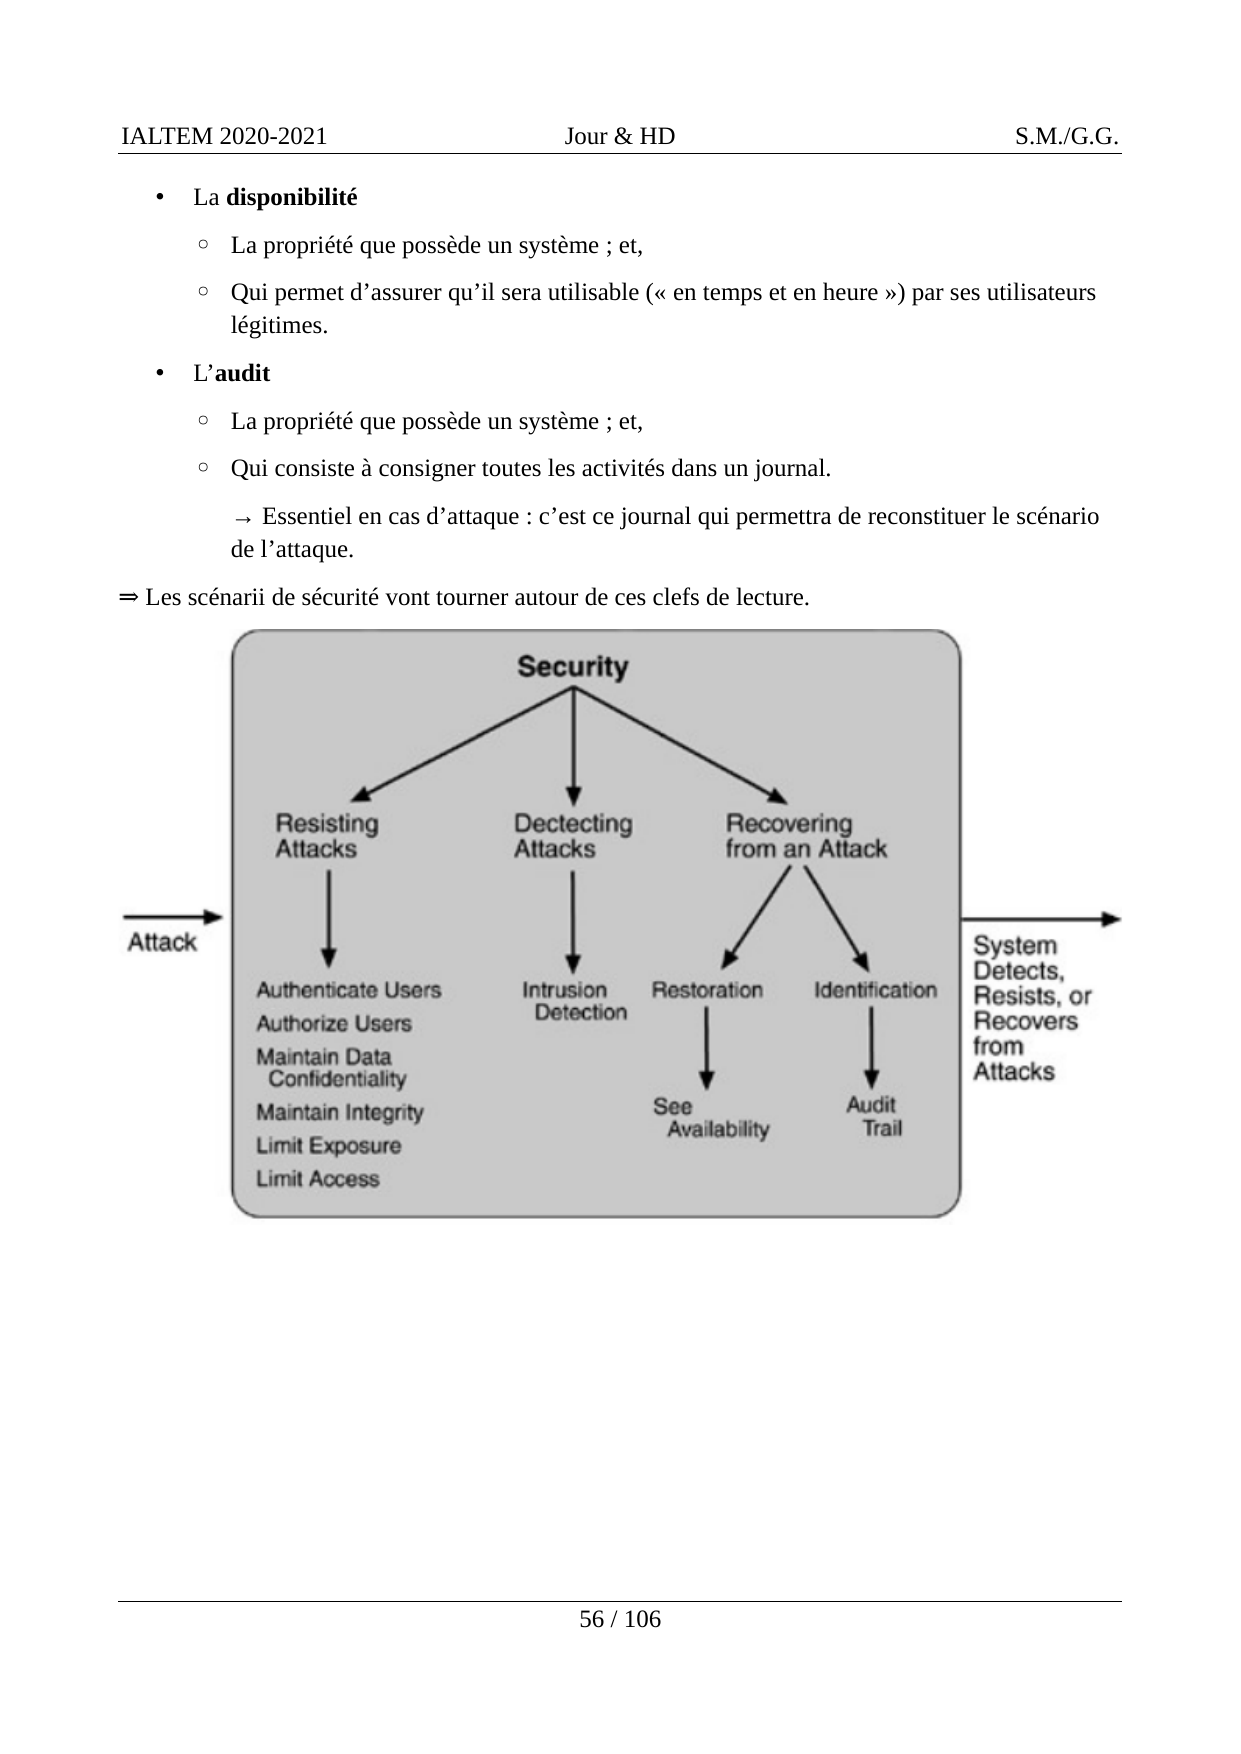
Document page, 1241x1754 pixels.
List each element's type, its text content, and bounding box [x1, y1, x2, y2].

list → Essentiel en cas d’attaque : c’est ce journal qui permettra de reconstituer le scénario de l’attaque. [193, 501, 1122, 563]
picture [118, 629, 1123, 1225]
list Qui consiste à consigner toutes les activités dans un journal. [193, 453, 1122, 482]
list La propriété que possède un système ; et, [193, 230, 1122, 259]
text ⇒ Les scénarii de sécurité vont tourner autour de ces clefs de lecture. [118, 582, 1122, 610]
list La propriété que possède un système ; et, [193, 406, 1122, 434]
list La disponibilité [156, 182, 1122, 211]
list L’audit [156, 358, 1122, 387]
list Qui permet d’assurer qu’il sera utilisable (« en temps et en heure ») par ses utilisateurs légitimes. [193, 277, 1122, 339]
